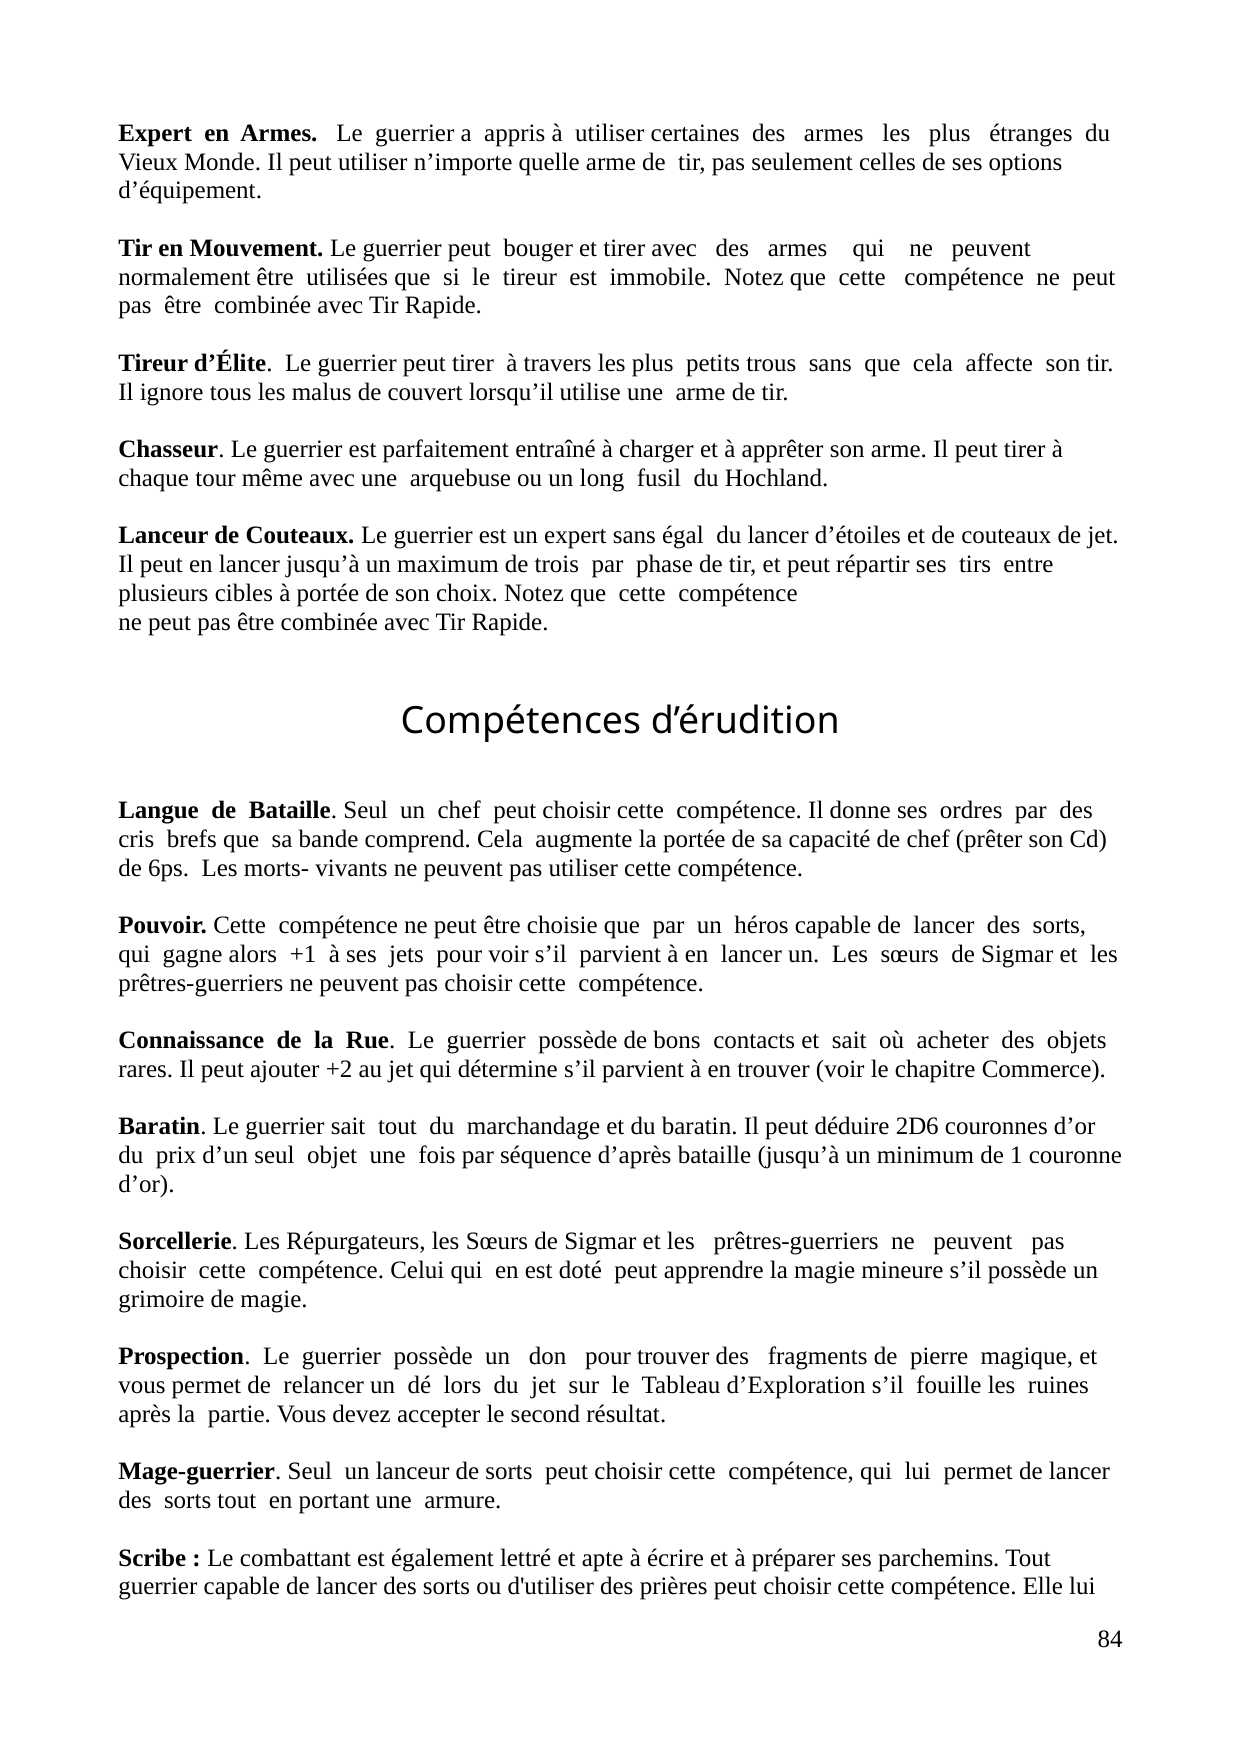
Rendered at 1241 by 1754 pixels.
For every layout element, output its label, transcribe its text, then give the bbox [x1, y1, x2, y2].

text Lanceur de Couteaux. Le guerrier est un expert sans égal du lancer d’étoiles et de couteaux de jet. Il peut en lancer jusqu’à un maximum de trois par phase de tir, et peut répartir ses tirs entre plusieurs cibles à portée de son choix. Notez que cette compétence [118, 521, 1122, 607]
text Langue de Bataille. Seul un chef peut choisir cette compétence. Il donne ses ordres par des cris brefs que sa bande comprend. Cela augmente la portée de sa capacité de chef (prêter son Cd) de 6ps. Les morts- vivants ne peuvent pas utiliser cette compétence. [118, 795, 1122, 881]
text Prospection. Le guerrier possède un don pour trouver des fragments de pierre magique, et vous permet de relancer un dé lors du jet sur le Tableau d’Exploration s’il fouille les ruines après la partie. Vous devez accepter le second résultat. [118, 1341, 1122, 1428]
text Tir en Mouvement. Le guerrier peut bouger et tirer avec des armes qui ne peuvent normalement être utilisées que si le tireur est immobile. Notez que cette compétence ne peut pas être combinée avec Tir Rapide. [118, 233, 1122, 319]
text Scribe : Le combattant est également lettré et apte à écrire et à préparer ses parchemins. Tout guerrier capable de lancer des sorts ou d'utiliser des prières peut choisir cette compétence. Elle lui [118, 1543, 1122, 1600]
text Sorcellerie. Les Répurgateurs, les Sœurs de Sigmar et les prêtres-guerriers ne peuvent pas choisir cette compétence. Celui qui en est doté peut apprendre la magie mineure s’il possède un grimoire de magie. [118, 1226, 1122, 1313]
text Baratin. Le guerrier sait tout du marchandage et du baratin. Il peut déduire 2D6 couronnes d’or du prix d’un seul objet une fois par séquence d’après bataille (jusqu’à un minimum de 1 couronne d’or). [118, 1111, 1122, 1198]
text Compétences d’érudition [118, 693, 1122, 744]
text Connaissance de la Rue. Le guerrier possède de bons contacts et sait où acheter des objets rares. Il peut ajouter +2 au jet qui détermine s’il parvient à en trouver (voir le chapitre Commerce). [118, 1025, 1122, 1083]
text Expert en Armes. Le guerrier a appris à utiliser certaines des armes les plus étranges du Vieux Monde. Il peut utiliser n’importe quelle arme de tir, pas seulement celles de ses options d’équipement. [118, 118, 1122, 204]
text Pouvoir. Cette compétence ne peut être choisie que par un héros capable de lancer des sorts, qui gagne alors +1 à ses jets pour voir s’il parvient à en lancer un. Les sœurs de Sigmar et les prêtres-guerriers ne peuvent pas choisir cette compétence. [118, 910, 1122, 996]
text Mage-guerrier. Seul un lanceur de sorts peut choisir cette compétence, qui lui permet de lancer des sorts tout en portant une armure. [118, 1456, 1122, 1514]
text Chasseur. Le guerrier est parfaitement entraîné à charger et à apprêter son arme. Il peut tirer à chaque tour même avec une arquebuse ou un long fusil du Hochland. [118, 434, 1122, 492]
text Tireur d’Élite. Le guerrier peut tirer à travers les plus petits trous sans que cela affecte son tir. Il ignore tous les malus de couvert lorsqu’il utilise une arme de tir. [118, 348, 1122, 406]
text ne peut pas être combinée avec Tir Rapide. [118, 607, 1122, 636]
